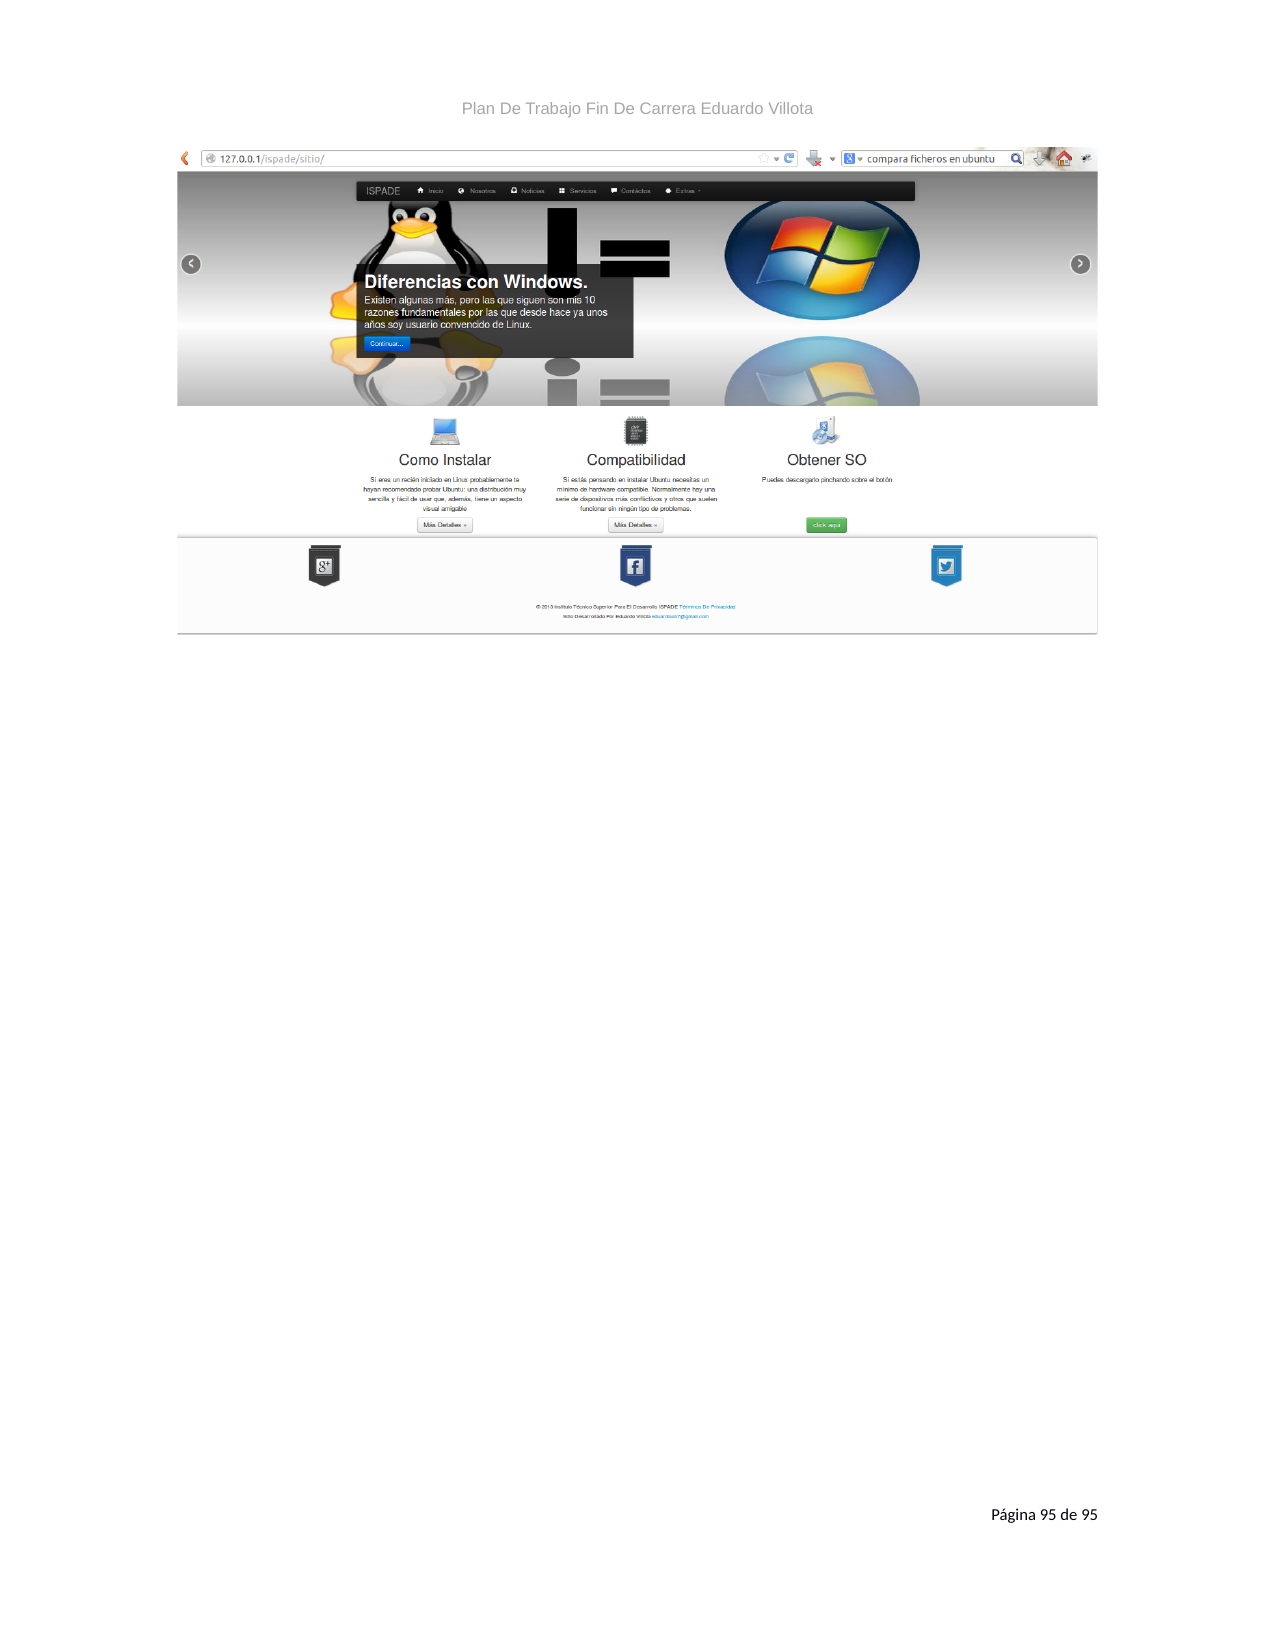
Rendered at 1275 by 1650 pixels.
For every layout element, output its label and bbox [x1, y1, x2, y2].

picture [177, 147, 1098, 635]
